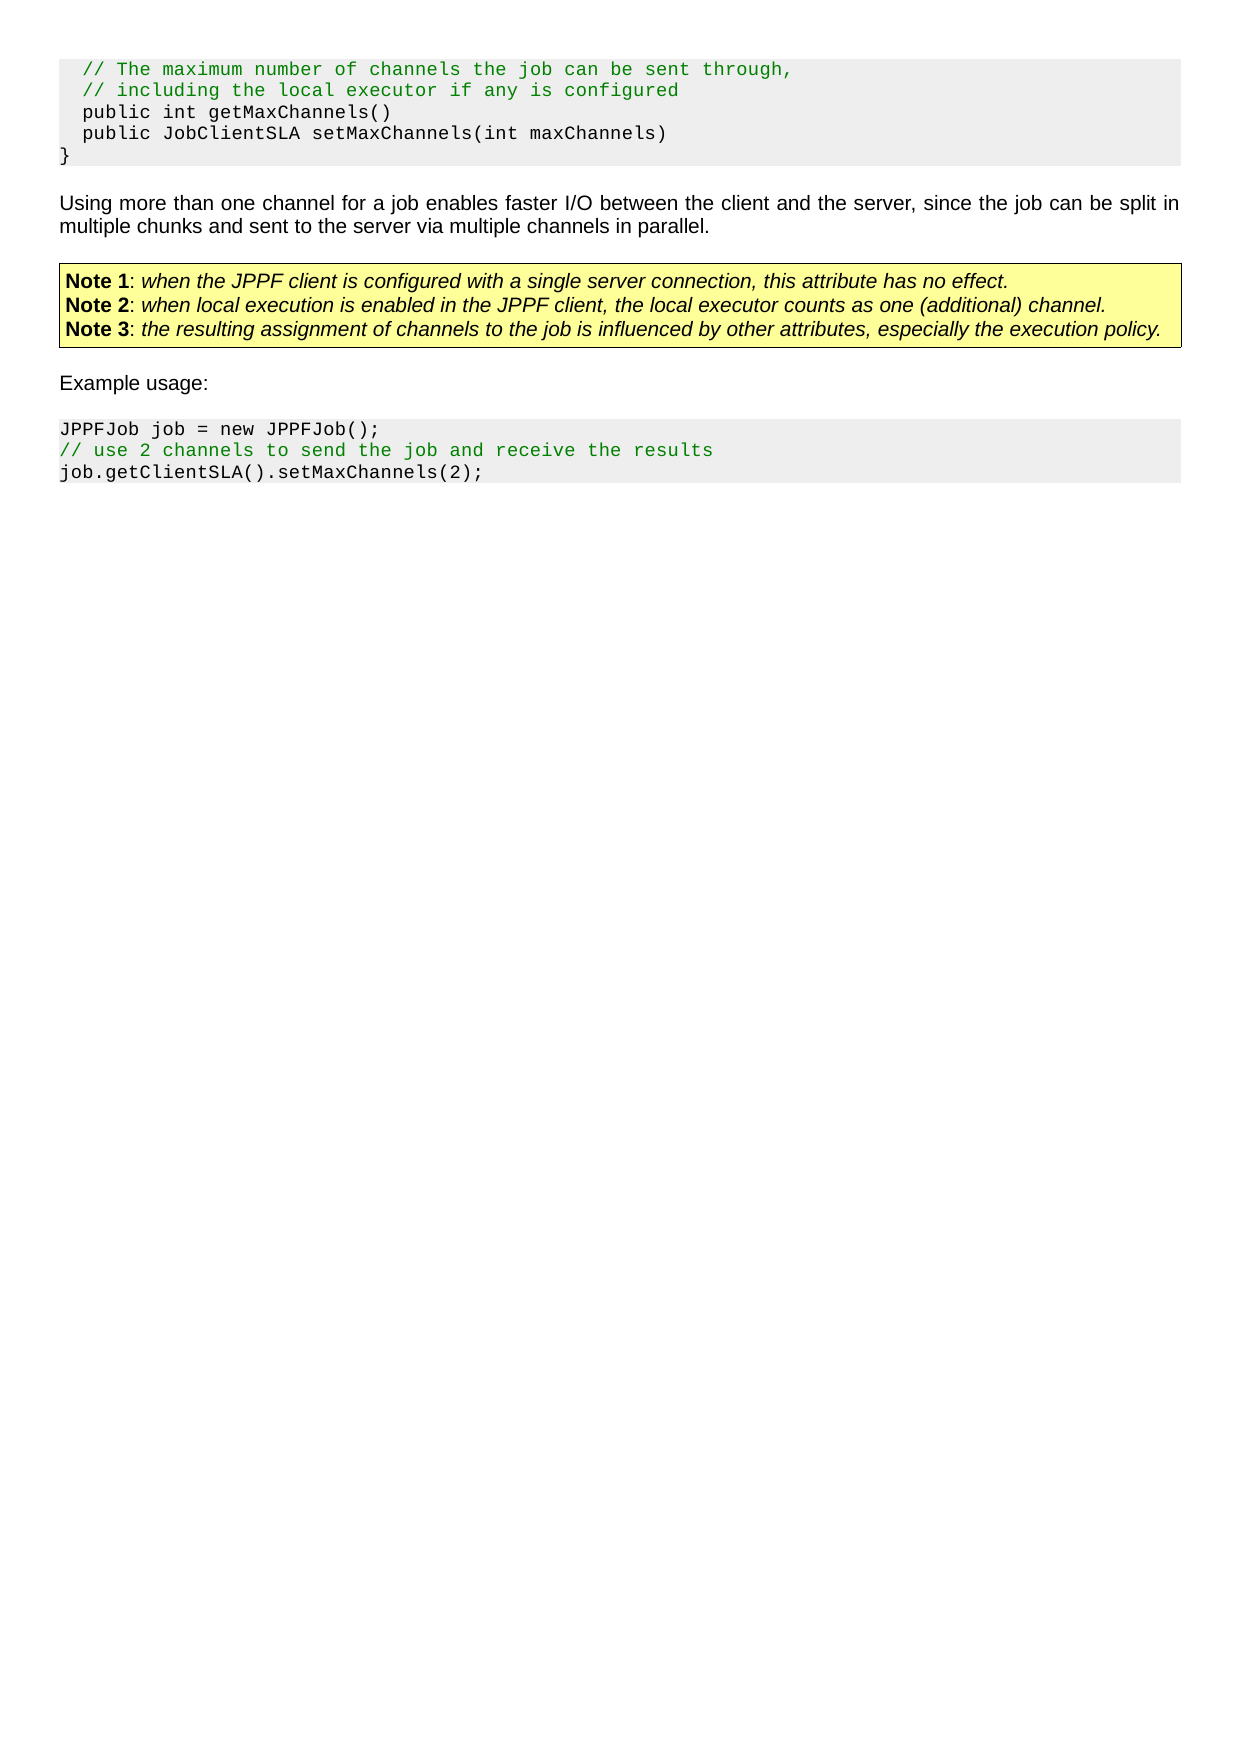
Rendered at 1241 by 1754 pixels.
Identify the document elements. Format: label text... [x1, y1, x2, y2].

text Using more than one channel for a job enables faster I/O between the client and the server, since the job can be split in multiple chunks and sent to the server via multiple channels in parallel. [59, 190, 1181, 238]
text public int getMaxChannels() [59, 102, 1181, 123]
text Note 1: when the JPPF client is configured with a single server connection, this attribute has no effect. [60, 264, 1181, 287]
text job.getClientSLA().setMaxChannels(2); [59, 462, 1181, 483]
text // use 2 channels to send the job and receive the results [59, 441, 1181, 462]
text public JobClientSLA setMaxChannels(int maxChannels) [59, 123, 1181, 145]
text Note 3: the resulting assignment of channels to the job is influenced by other attributes, especially the execution policy. [60, 311, 1181, 347]
text // including the local executor if any is configured [59, 81, 1181, 102]
text Example usage: [59, 371, 1181, 395]
text // The maximum number of channels the job can be sent through, [59, 59, 1181, 81]
text JPPFJob job = new JPPFJob(); [59, 419, 1181, 441]
text Note 2: when local execution is enabled in the JPPF client, the local executor counts as one (additional) channel. [60, 287, 1181, 311]
text } [59, 145, 1181, 166]
